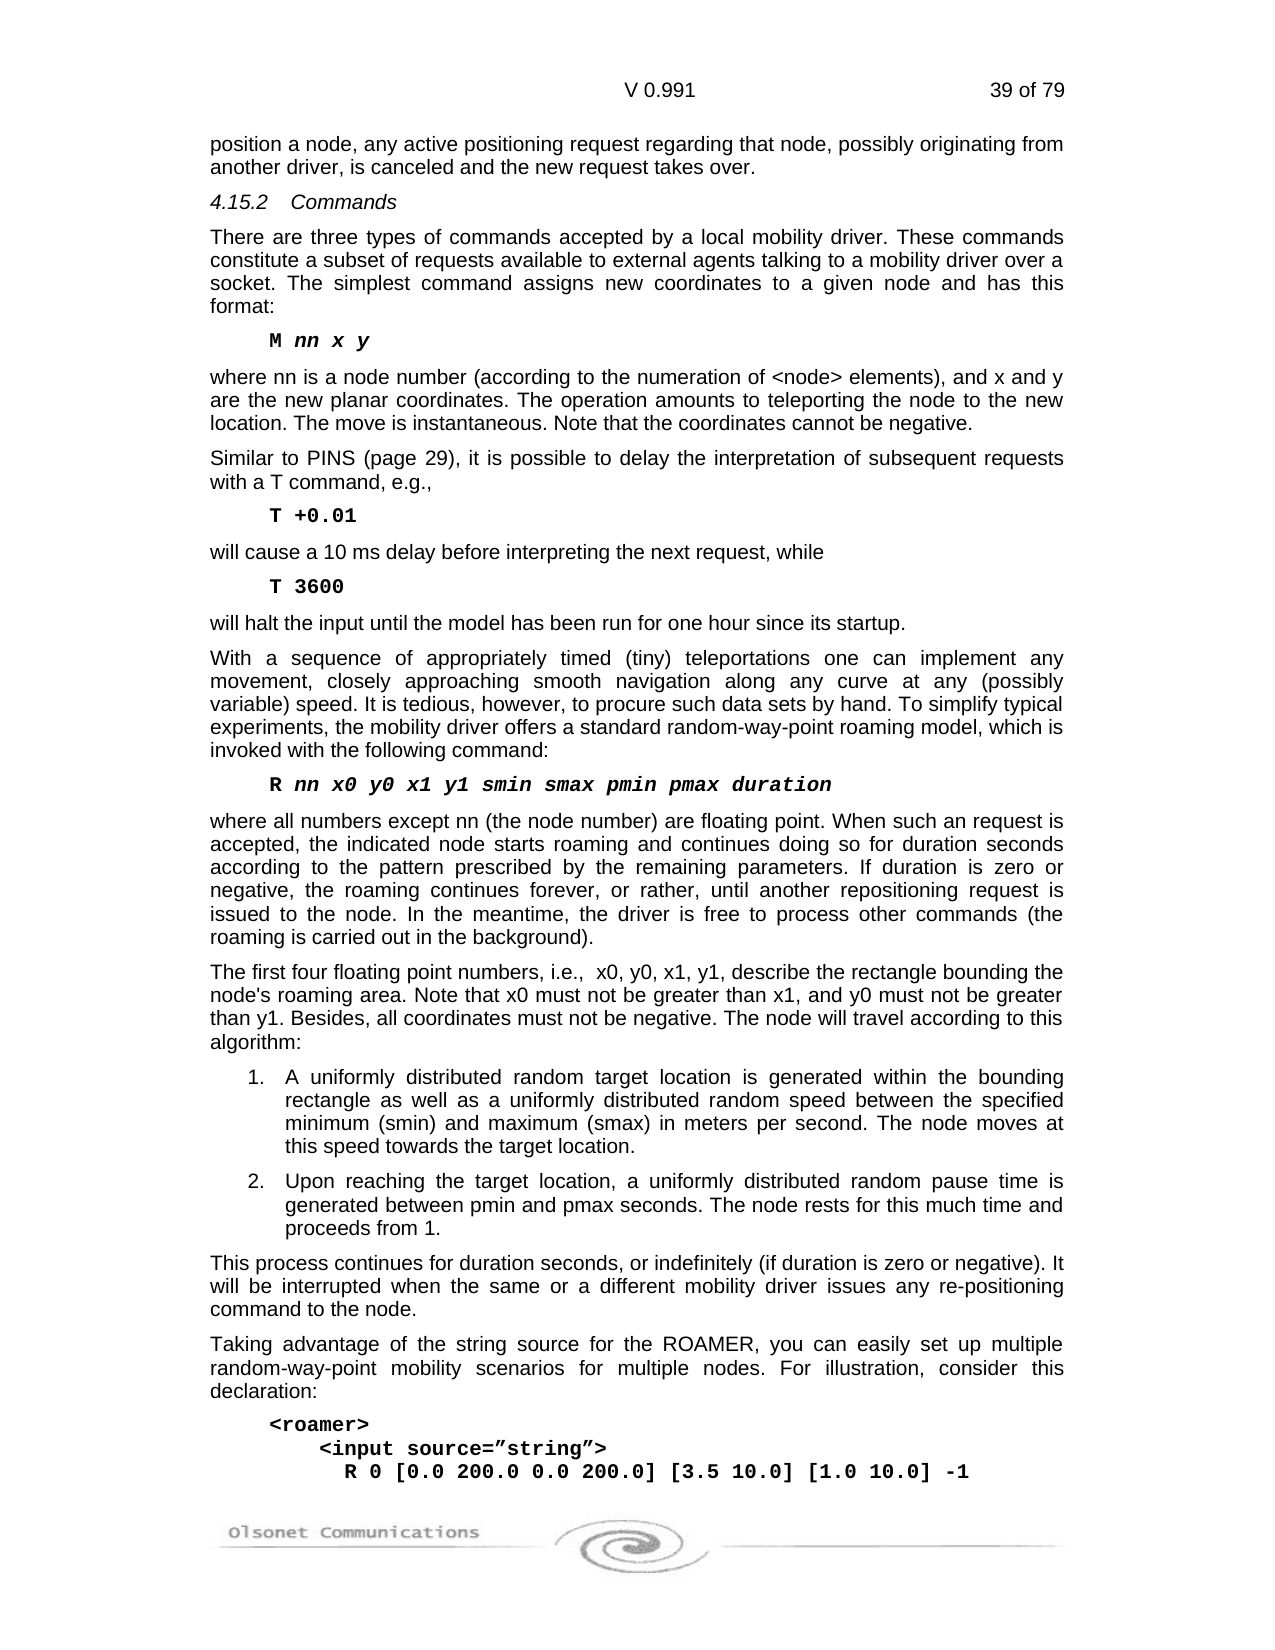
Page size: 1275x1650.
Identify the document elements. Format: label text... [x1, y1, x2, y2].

text position a node, any active positioning request regarding that node, possibly originating from another driver, is canceled and the new request takes over. [210, 132, 1065, 179]
list A uniformly distributed random target location is generated within the bounding rectangle as well as a uniformly distributed random speed between the specified minimum (smin) and maximum (smax) in meters per second. The node moves at this speed towards the target location. [247, 1065, 1065, 1158]
text <roamer> [269, 1414, 1065, 1438]
text will halt the input until the model has been run for one hour since its startup. [210, 611, 1065, 634]
text where all numbers except nn (the node number) are floating point. When such an request is accepted, the indicated node starts roaming and continues doing so for duration seconds according to the pattern prescribed by the remaining parameters. If duration is zero or negative, the roaming continues forever, or rather, until another repositioning request is issued to the node. In the meantime, the driver is free to process other commands (the roaming is carried out in the background). [210, 809, 1065, 949]
text R 0 [0.0 200.0 0.0 200.0] [3.5 10.0] [1.0 10.0] -1 [269, 1462, 1065, 1485]
text This process continues for duration seconds, or indefinitely (if duration is zero or negative). It will be interrupted when the same or a different mobility driver issues any re-positioning command to the node. [210, 1251, 1065, 1321]
subtitle Commands [210, 190, 1065, 214]
text The first four floating point numbers, i.e., x0, y0, x1, y1, describe the rectangle bounding the node's roaming area. Note that x0 must not be greater than x1, and y0 must not be greater than y1. Besides, all coordinates must not be negative. The node will travel according to this algorithm: [210, 961, 1065, 1053]
text There are three types of commands accepted by a local mobility driver. These commands constitute a subset of requests available to external agents talking to a mobility driver over a socket. The simplest command assigns new coordinates to a given node and has this format: [210, 225, 1065, 318]
text With a sequence of appropriately timed (tiny) teleportations one can implement any movement, closely approaching smooth navigation along any curve at any (possibly variable) speed. It is tedious, however, to procure such data sets by hand. To simplify typical experiments, the mobility driver offers a standard random-way-point roaming model, which is invoked with the following command: [210, 646, 1065, 762]
text <input source=”string”> [269, 1438, 1065, 1462]
text T 3600 [269, 576, 1065, 599]
text Similar to PINS (page 30), it is possible to delay the interpretation of subsequent requests with a T command, e.g., [210, 447, 1065, 493]
picture [210, 1504, 1065, 1596]
text will cause a 10 ms delay before interpreting the next request, while [210, 541, 1065, 564]
text T +0.01 [269, 505, 1065, 529]
text where nn is a node number (according to the numeration of <node> elements), and x and y are the new planar coordinates. The operation amounts to teleporting the node to the new location. The move is instantaneous. Note that the coordinates cannot be negative. [210, 366, 1065, 435]
text M nn x y [269, 330, 1065, 354]
text R nn x0 y0 x1 y1 smin smax pmin pmax duration [269, 774, 1065, 798]
list Upon reaching the target location, a uniformly distributed random pause time is generated between pmin and pmax seconds. The node rests for this much time and proceeds from 1. [247, 1170, 1065, 1239]
text Taking advantage of the string source for the ROAMER, you can easily set up multiple random-way-point mobility scenarios for multiple nodes. For illustration, consider this declaration: [210, 1333, 1065, 1402]
